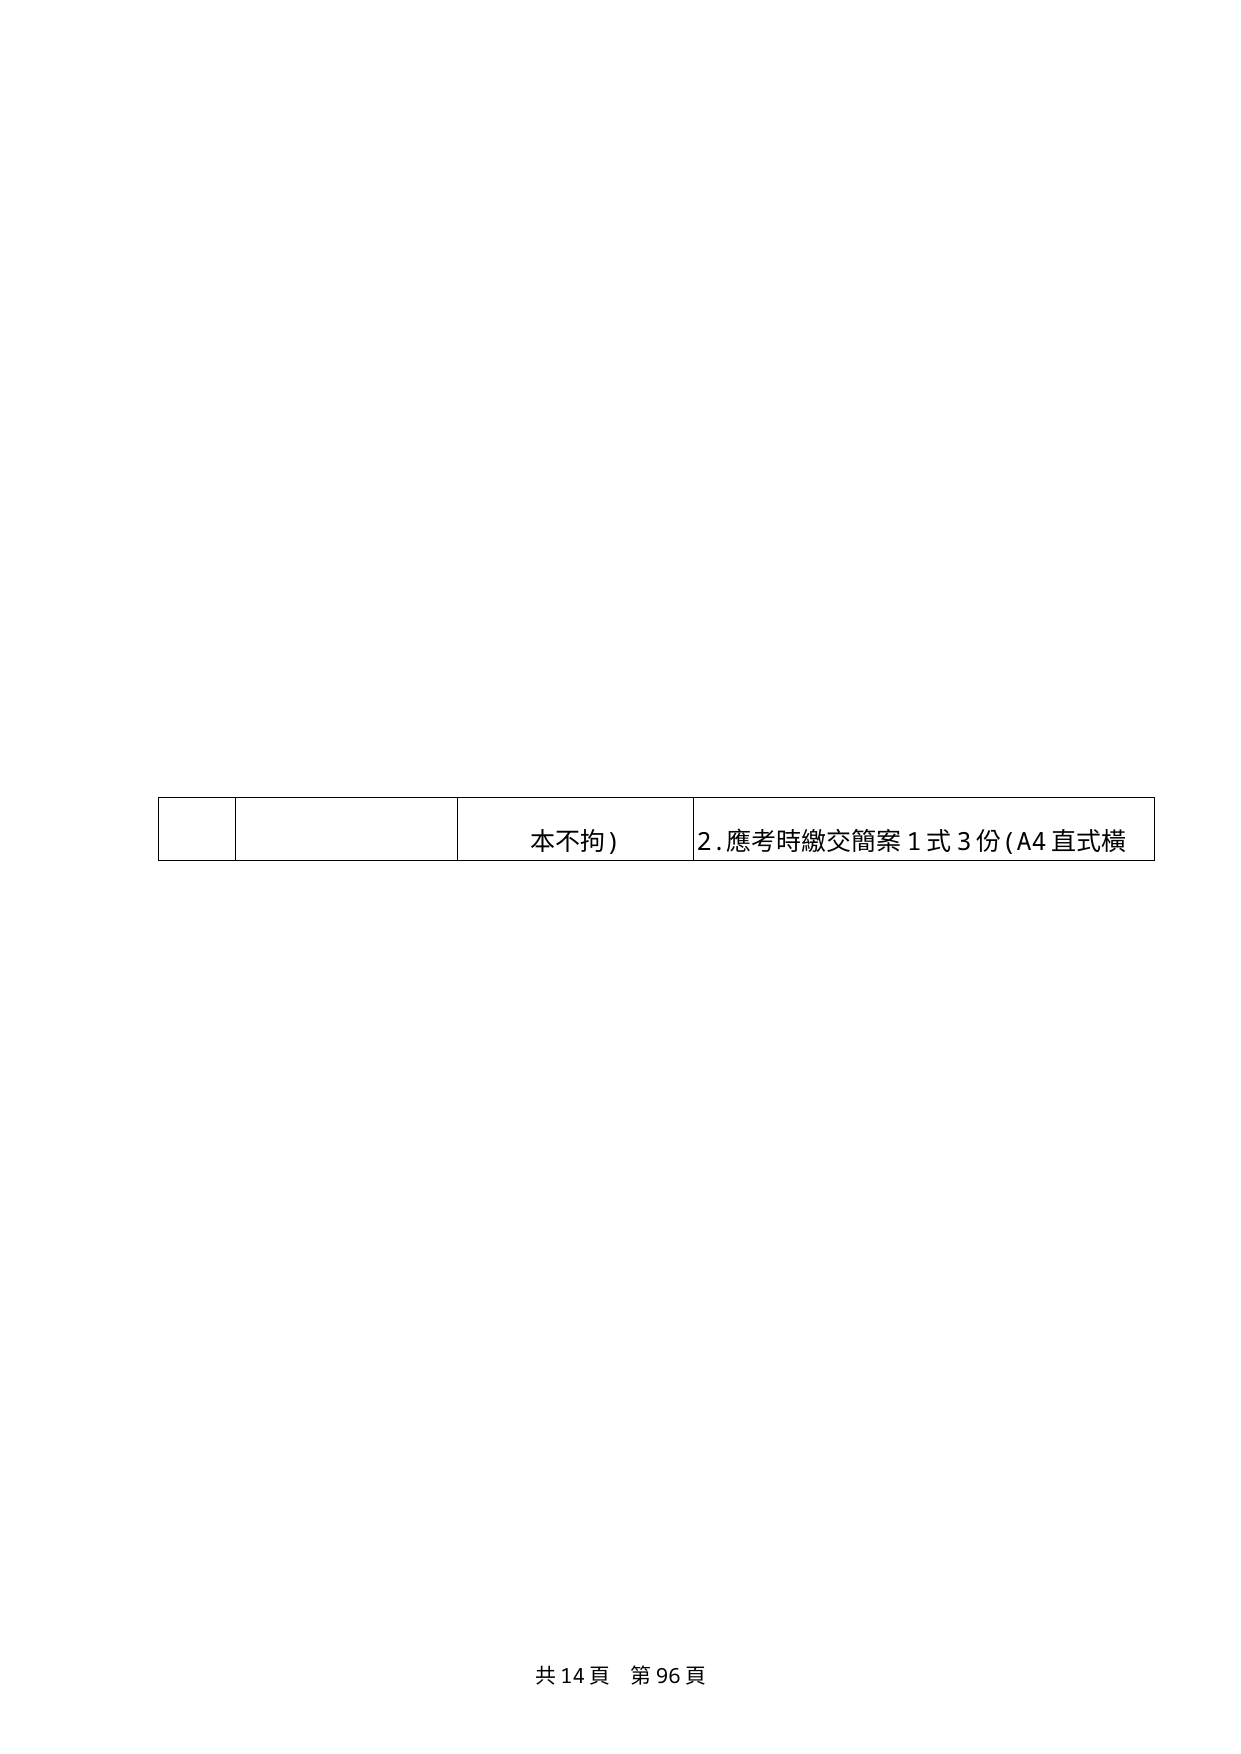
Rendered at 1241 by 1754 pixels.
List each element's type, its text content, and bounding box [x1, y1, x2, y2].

table_cell [159, 798, 235, 860]
table_cell [236, 798, 457, 860]
table_cell 本不拘) [458, 798, 693, 860]
table_cell 2.應考時繳交簡案1式3份(A4直式橫 [694, 798, 1154, 860]
